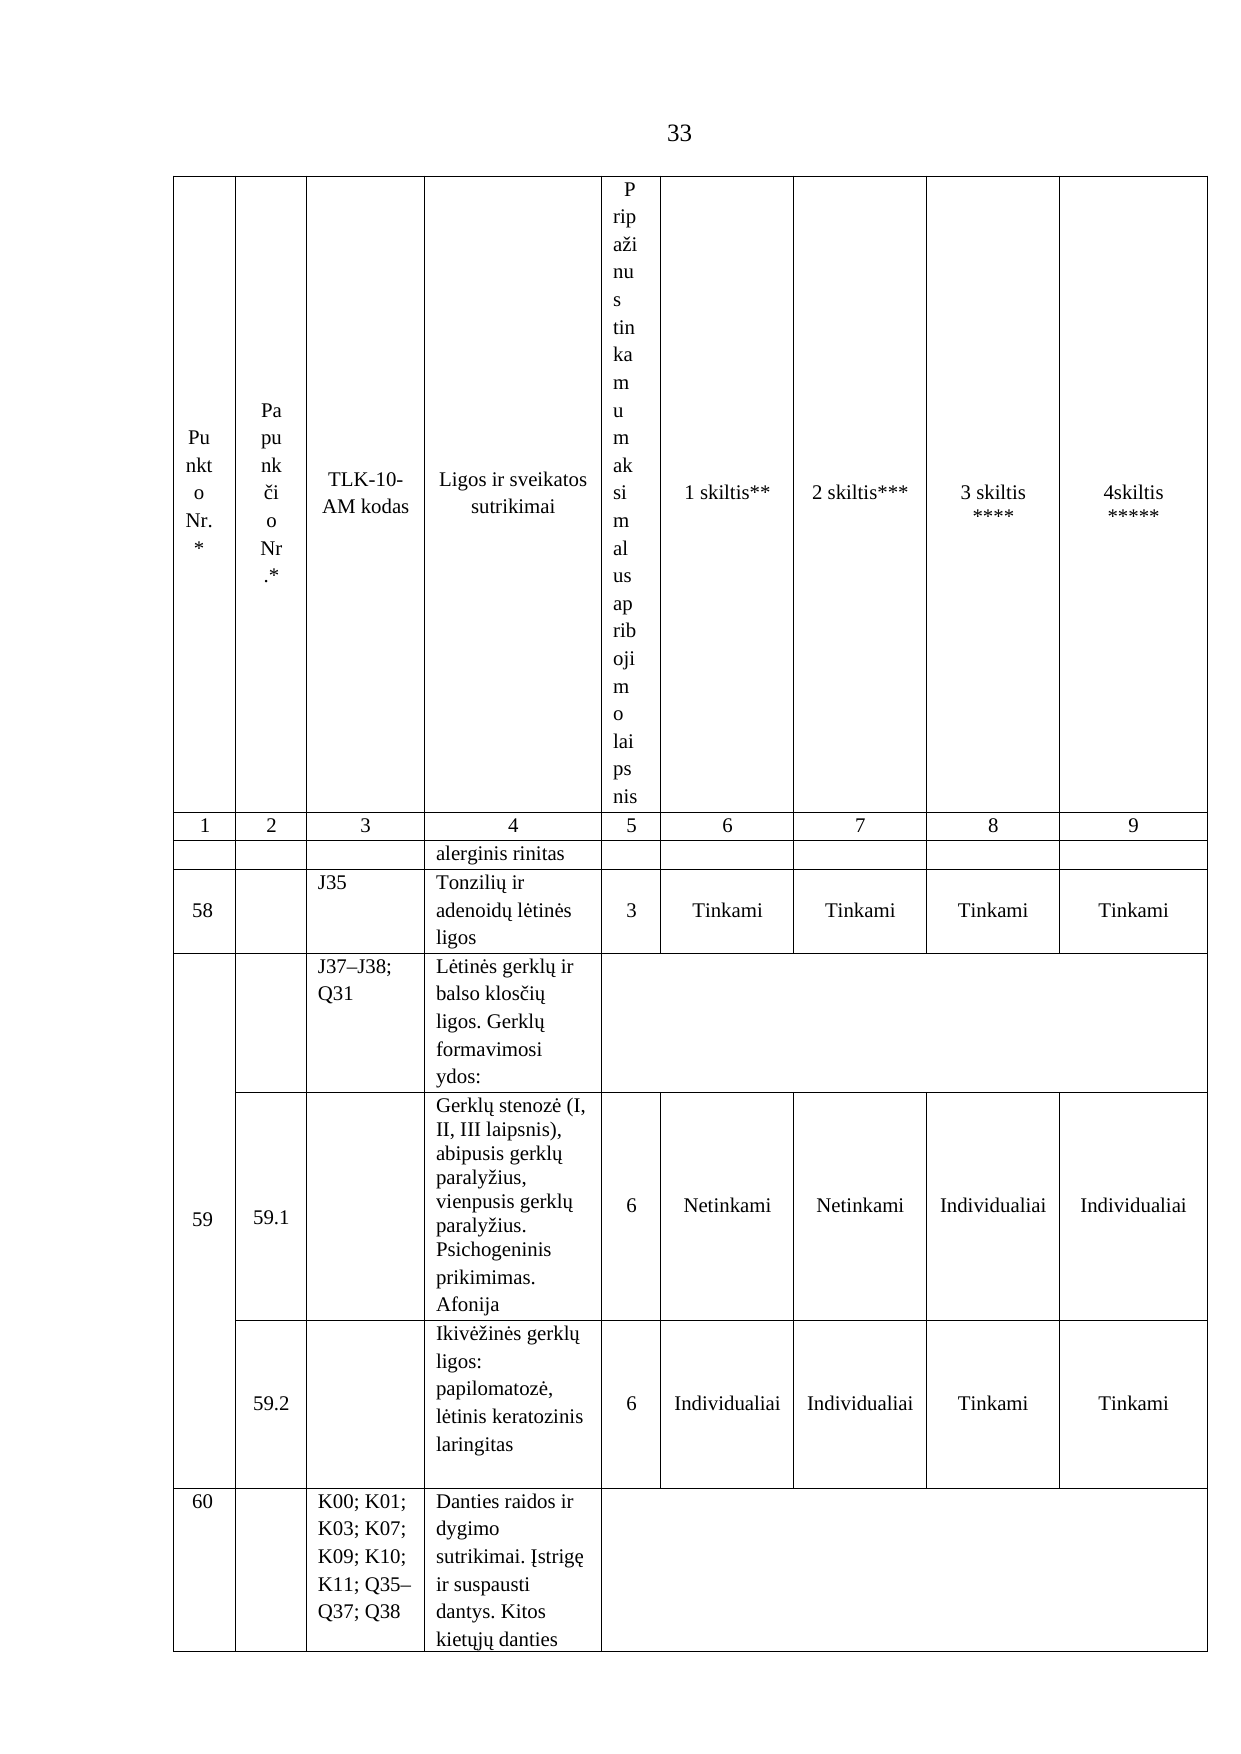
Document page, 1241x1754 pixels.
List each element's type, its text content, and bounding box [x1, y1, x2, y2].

table_cell 8 [927, 813, 1059, 840]
table_cell Tinkami [927, 870, 1059, 953]
table_cell Netinkami [794, 1093, 926, 1320]
table_cell Ikivėžinės gerklų ligos: papilomatozė, lėtinis keratozinis laringitas [425, 1321, 601, 1488]
table_cell [307, 841, 424, 869]
table_cell 3 [602, 870, 660, 953]
table_header TLK-10-AM kodas [307, 177, 424, 812]
table_cell [236, 841, 306, 869]
table_header Punkto Nr.* [174, 177, 235, 812]
table_cell Tinkami [927, 1321, 1059, 1488]
table_cell [236, 954, 306, 1092]
table_cell [307, 1321, 424, 1488]
table_cell 9 [1060, 813, 1207, 840]
table_cell 7 [794, 813, 926, 840]
table_cell Netinkami [661, 1093, 793, 1320]
table_header 2 skiltis*** [794, 177, 926, 812]
table_cell Individualiai [794, 1321, 926, 1488]
table_header Ligos ir sveikatos sutrikimai [425, 177, 601, 812]
table_cell 1 [174, 813, 235, 840]
table_cell 6 [602, 1321, 660, 1488]
table_cell Individualiai [1060, 1093, 1207, 1320]
table_header Papunkčio Nr.* [236, 177, 306, 812]
table_cell Tinkami [794, 870, 926, 953]
table_cell 4 [425, 813, 601, 840]
table_cell Lėtinės gerklų ir balso klosčių ligos. Gerklų formavimosi ydos: [425, 954, 601, 1092]
table_cell 60 [174, 1489, 235, 1651]
table_cell J37–J38; Q31 [307, 954, 424, 1092]
table_cell [794, 841, 926, 869]
table_cell Gerklų stenozė (I, II, III laipsnis), abipusis gerklų paralyžius, vienpusis gerklų paralyžius. Psichogeninis prikimimas. Afonija [425, 1093, 601, 1320]
table_cell Individualiai [927, 1093, 1059, 1320]
table_cell alerginis rinitas [425, 841, 601, 869]
table_cell 6 [661, 813, 793, 840]
table_cell [661, 841, 793, 869]
table_cell 3 [307, 813, 424, 840]
table_cell [307, 1093, 424, 1320]
table_header 3 skiltis **** [927, 177, 1059, 812]
table_cell Tinkami [1060, 870, 1207, 953]
table_cell [927, 841, 1059, 869]
table_cell [236, 870, 306, 953]
table_cell [602, 954, 1207, 1092]
table_cell Tinkami [1060, 1321, 1207, 1488]
table_cell [236, 1489, 306, 1651]
table_cell [174, 841, 235, 869]
table_header Pripažinus tinkamu maksimalus apribojimo laipsnis [602, 177, 660, 812]
table_cell 58 [174, 870, 235, 953]
table_header 1 skiltis** [661, 177, 793, 812]
table_cell 59.2 [236, 1321, 306, 1488]
table_cell [602, 841, 660, 869]
table_cell [1060, 841, 1207, 869]
table_cell Danties raidos ir dygimo sutrikimai. Įstrigę ir suspausti dantys. Kitos kietųjų danties [425, 1489, 601, 1651]
table_cell Tonzilių ir adenoidų lėtinės ligos [425, 870, 601, 953]
table_cell Individualiai [661, 1321, 793, 1488]
table_cell Tinkami [661, 870, 793, 953]
table_cell 2 [236, 813, 306, 840]
table_cell 59.1 [236, 1093, 306, 1320]
table_cell J35 [307, 870, 424, 953]
table_cell 6 [602, 1093, 660, 1320]
table_cell 5 [602, 813, 660, 840]
table_cell 59 [174, 954, 235, 1488]
table_cell K00; K01; K03; K07; K09; K10; K11; Q35–Q37; Q38 [307, 1489, 424, 1651]
table_cell [602, 1489, 1207, 1651]
table_header 4skiltis ***** [1060, 177, 1207, 812]
